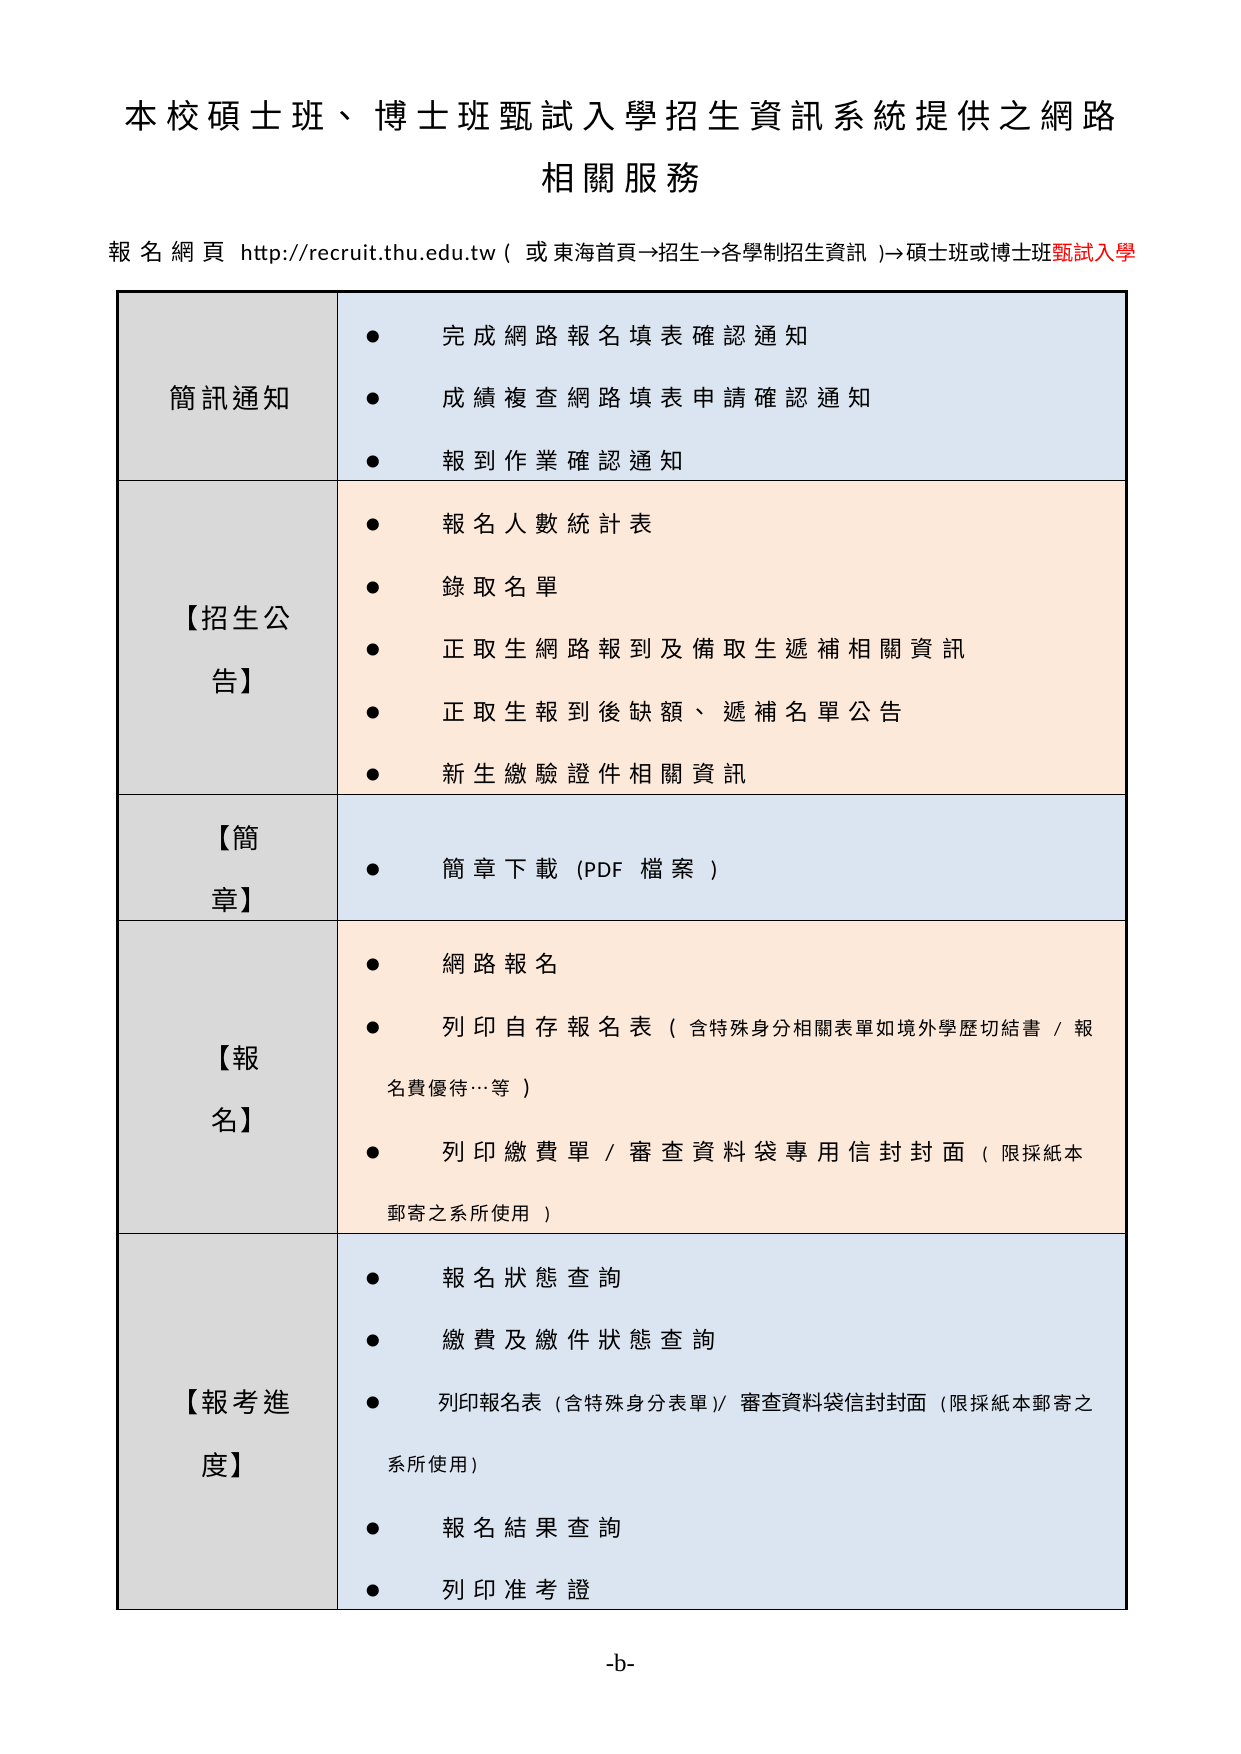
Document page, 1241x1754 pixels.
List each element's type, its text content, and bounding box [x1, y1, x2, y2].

table_cell 網路報名 列印自存報名表(含特殊身分相關表單如境外學歷切結書/報名費優待…等) 列印繳費單/審查資料袋專用信封封面(限採紙本郵寄之系所使用) [338, 921, 1125, 1233]
text 報名網頁http://recruit.thu.edu.tw (或東海首頁→招生→各學制招生資訊)→碩士班或博士班甄試入學 [104, 208, 1136, 271]
table_cell 簡章下載(PDF檔案) [338, 795, 1125, 920]
text 本校碩士班、博士班甄試入學招生資訊系統提供之網路相關服務 [104, 72, 1136, 197]
table_cell 【報 名】 [119, 921, 337, 1233]
table_header 完成網路報名填表確認通知 成績複查網路填表申請確認通知 報到作業確認通知 [338, 293, 1125, 480]
table_cell 【招生公告】 [119, 481, 337, 794]
table_cell 報名狀態查詢 繳費及繳件狀態查詢 列印報名表(含特殊身分表單)/審查資料袋信封封面(限採紙本郵寄之系所使用) 報名結果查詢 列印准考證 [338, 1234, 1125, 1609]
table_cell 【簡 章】 [119, 795, 337, 920]
table_cell 報名人數統計表 錄取名單 正取生網路報到及備取生遞補相關資訊 正取生報到後缺額、遞補名單公告 新生繳驗證件相關資訊 [338, 481, 1125, 794]
table_cell 【報考進度】 [119, 1234, 337, 1609]
table_header 簡訊通知 [119, 293, 337, 480]
